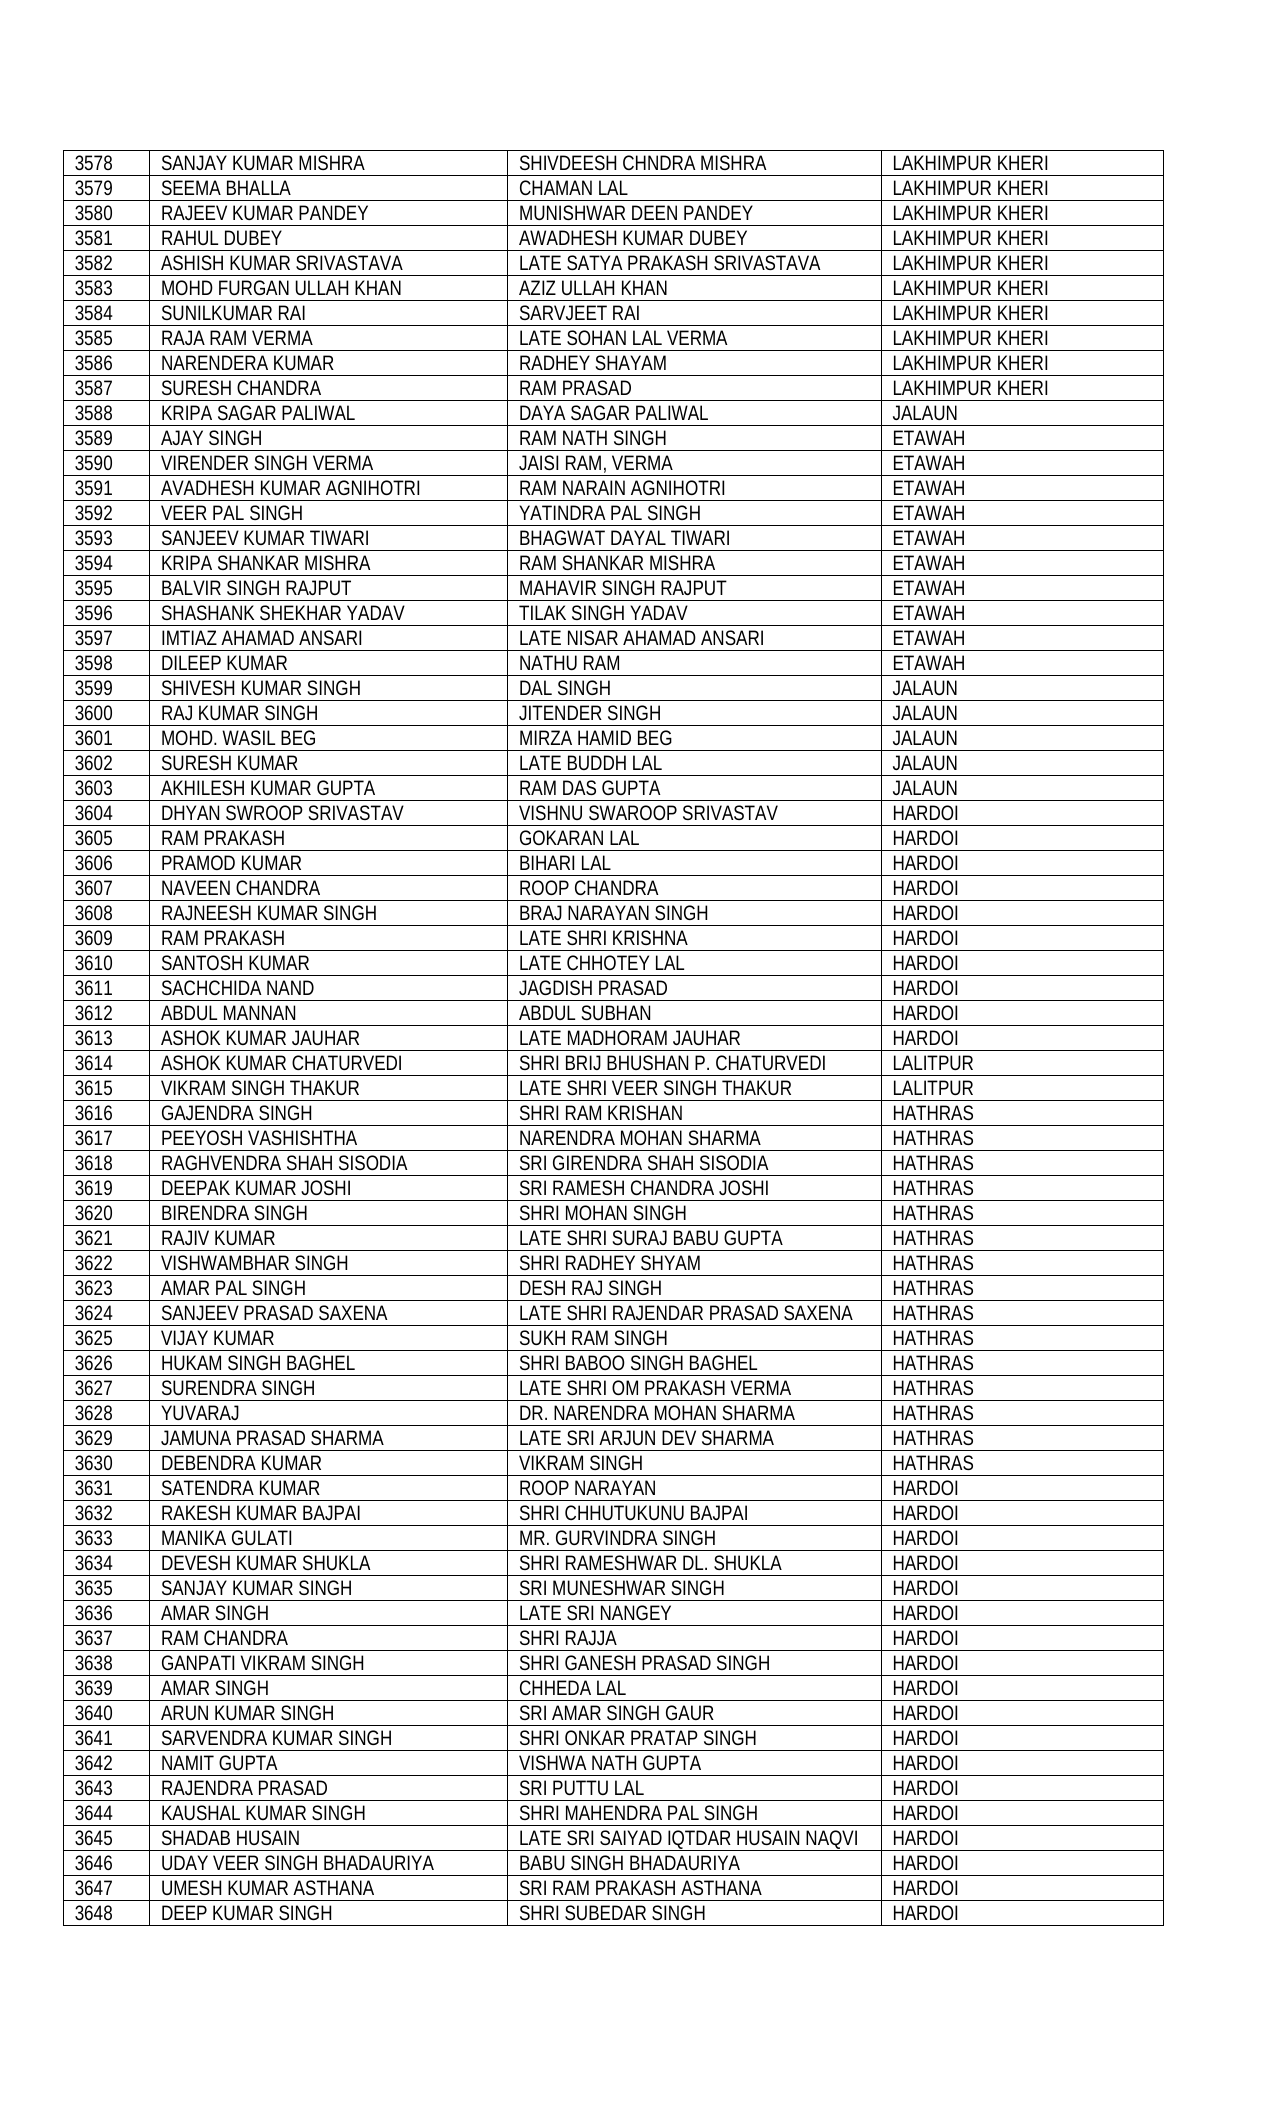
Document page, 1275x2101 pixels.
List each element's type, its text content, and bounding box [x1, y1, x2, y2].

table_cell ETAWAH [882, 651, 1163, 675]
table_cell 3633 [64, 1526, 149, 1550]
table_cell 3582 [64, 251, 149, 275]
table_cell ETAWAH [882, 576, 1163, 600]
table_cell RAM SHANKAR MISHRA [508, 551, 881, 575]
table_cell ASHOK KUMAR CHATURVEDI [150, 1051, 507, 1075]
table_cell 3625 [64, 1326, 149, 1350]
table_cell GAJENDRA SINGH [150, 1101, 507, 1125]
table_cell CHHEDA LAL [508, 1676, 881, 1700]
table_cell ABDUL MANNAN [150, 1001, 507, 1025]
table_cell IMTIAZ AHAMAD ANSARI [150, 626, 507, 650]
table_cell DAYA SAGAR PALIWAL [508, 401, 881, 425]
table_cell LATE SOHAN LAL VERMA [508, 326, 881, 350]
table_cell JALAUN [882, 776, 1163, 800]
table_cell BABU SINGH BHADAURIYA [508, 1851, 881, 1875]
table_cell 3593 [64, 526, 149, 550]
table_cell 3629 [64, 1426, 149, 1450]
table_cell LAKHIMPUR KHERI [882, 376, 1163, 400]
table_cell 3592 [64, 501, 149, 525]
table_cell SHIVESH KUMAR SINGH [150, 676, 507, 700]
table_cell HARDOI [882, 1701, 1163, 1725]
table_cell ETAWAH [882, 601, 1163, 625]
table_cell 3615 [64, 1076, 149, 1100]
table_cell DEVESH KUMAR SHUKLA [150, 1551, 507, 1575]
table_cell SEEMA BHALLA [150, 176, 507, 200]
table_cell VIKRAM SINGH THAKUR [150, 1076, 507, 1100]
table_cell 3628 [64, 1401, 149, 1425]
table_cell HARDOI [882, 1651, 1163, 1675]
table_cell YUVARAJ [150, 1401, 507, 1425]
table_cell SHRI RAJJA [508, 1626, 881, 1650]
table_cell DEEP KUMAR SINGH [150, 1901, 507, 1925]
table_cell RAM NARAIN AGNIHOTRI [508, 476, 881, 500]
table_cell SHRI ONKAR PRATAP SINGH [508, 1726, 881, 1750]
table_cell HATHRAS [882, 1451, 1163, 1475]
table_cell HATHRAS [882, 1176, 1163, 1200]
table_cell RAM NATH SINGH [508, 426, 881, 450]
table_cell 3607 [64, 876, 149, 900]
table_cell SHRI MOHAN SINGH [508, 1201, 881, 1225]
table_cell 3621 [64, 1226, 149, 1250]
table_cell DR. NARENDRA MOHAN SHARMA [508, 1401, 881, 1425]
table_cell 3623 [64, 1276, 149, 1300]
table_cell HATHRAS [882, 1126, 1163, 1150]
table_cell 3610 [64, 951, 149, 975]
table_cell SURENDRA SINGH [150, 1376, 507, 1400]
table_cell 3630 [64, 1451, 149, 1475]
table_cell RAJ KUMAR SINGH [150, 701, 507, 725]
table_cell 3609 [64, 926, 149, 950]
table_cell ROOP NARAYAN [508, 1476, 881, 1500]
table_cell DEBENDRA KUMAR [150, 1451, 507, 1475]
table_cell PEEYOSH VASHISHTHA [150, 1126, 507, 1150]
table_cell 3613 [64, 1026, 149, 1050]
table_cell BALVIR SINGH RAJPUT [150, 576, 507, 600]
table_cell LATE NISAR AHAMAD ANSARI [508, 626, 881, 650]
table_cell NARENDRA MOHAN SHARMA [508, 1126, 881, 1150]
table_cell 3591 [64, 476, 149, 500]
table_cell 3640 [64, 1701, 149, 1725]
table_cell ETAWAH [882, 476, 1163, 500]
table_cell HARDOI [882, 1751, 1163, 1775]
table_cell 3600 [64, 701, 149, 725]
table_cell GOKARAN LAL [508, 826, 881, 850]
table_cell SANJAY KUMAR MISHRA [150, 151, 507, 175]
table_cell 3620 [64, 1201, 149, 1225]
table_cell ASHISH KUMAR SRIVASTAVA [150, 251, 507, 275]
table_cell 3578 [64, 151, 149, 175]
table_cell 3636 [64, 1601, 149, 1625]
table_cell NAVEEN CHANDRA [150, 876, 507, 900]
table_cell 3644 [64, 1801, 149, 1825]
table_cell HARDOI [882, 1576, 1163, 1600]
table_cell 3622 [64, 1251, 149, 1275]
table_cell SACHCHIDA NAND [150, 976, 507, 1000]
table_cell RAM PRAKASH [150, 926, 507, 950]
table_cell LAKHIMPUR KHERI [882, 251, 1163, 275]
table_cell JAMUNA PRASAD SHARMA [150, 1426, 507, 1450]
table_cell 3586 [64, 351, 149, 375]
table_cell 3599 [64, 676, 149, 700]
table_cell SARVJEET RAI [508, 301, 881, 325]
table_cell SHRI GANESH PRASAD SINGH [508, 1651, 881, 1675]
table_cell 3581 [64, 226, 149, 250]
table_cell 3627 [64, 1376, 149, 1400]
table_cell LATE MADHORAM JAUHAR [508, 1026, 881, 1050]
table_cell JALAUN [882, 701, 1163, 725]
table_cell RAGHVENDRA SHAH SISODIA [150, 1151, 507, 1175]
table_cell HARDOI [882, 826, 1163, 850]
table_cell HATHRAS [882, 1201, 1163, 1225]
table_cell HARDOI [882, 1626, 1163, 1650]
table_cell HARDOI [882, 1476, 1163, 1500]
table_cell HARDOI [882, 1676, 1163, 1700]
table_cell MANIKA GULATI [150, 1526, 507, 1550]
table_cell HARDOI [882, 851, 1163, 875]
table_cell RAHUL DUBEY [150, 226, 507, 250]
table_cell HARDOI [882, 1726, 1163, 1750]
table_cell HARDOI [882, 1826, 1163, 1850]
table_cell 3617 [64, 1126, 149, 1150]
table_cell 3598 [64, 651, 149, 675]
table_cell SHRI BABOO SINGH BAGHEL [508, 1351, 881, 1375]
table_cell RADHEY SHAYAM [508, 351, 881, 375]
table_cell MAHAVIR SINGH RAJPUT [508, 576, 881, 600]
table_cell HARDOI [882, 1501, 1163, 1525]
table_cell JALAUN [882, 676, 1163, 700]
table_cell HARDOI [882, 876, 1163, 900]
table_cell AMAR PAL SINGH [150, 1276, 507, 1300]
table_cell VIRENDER SINGH VERMA [150, 451, 507, 475]
table_cell NAMIT GUPTA [150, 1751, 507, 1775]
table_cell SURESH CHANDRA [150, 376, 507, 400]
table_cell HARDOI [882, 1801, 1163, 1825]
table_cell SHRI RADHEY SHYAM [508, 1251, 881, 1275]
table_cell NARENDERA KUMAR [150, 351, 507, 375]
table_cell 3641 [64, 1726, 149, 1750]
table_cell SHRI RAMESHWAR DL. SHUKLA [508, 1551, 881, 1575]
table_cell SHRI BRIJ BHUSHAN P. CHATURVEDI [508, 1051, 881, 1075]
table_cell HARDOI [882, 801, 1163, 825]
table_cell HATHRAS [882, 1151, 1163, 1175]
table_cell SRI PUTTU LAL [508, 1776, 881, 1800]
table_cell AZIZ ULLAH KHAN [508, 276, 881, 300]
table_cell SANJEEV PRASAD SAXENA [150, 1301, 507, 1325]
table_cell 3642 [64, 1751, 149, 1775]
table_cell 3602 [64, 751, 149, 775]
table_cell 3637 [64, 1626, 149, 1650]
table_cell AKHILESH KUMAR GUPTA [150, 776, 507, 800]
table_cell SHIVDEESH CHNDRA MISHRA [508, 151, 881, 175]
table_cell 3585 [64, 326, 149, 350]
table_cell 3601 [64, 726, 149, 750]
table_cell ETAWAH [882, 526, 1163, 550]
table_cell BRAJ NARAYAN SINGH [508, 901, 881, 925]
table_cell NATHU RAM [508, 651, 881, 675]
table_cell AMAR SINGH [150, 1676, 507, 1700]
table_cell 3597 [64, 626, 149, 650]
table_cell SANJEEV KUMAR TIWARI [150, 526, 507, 550]
table_cell VISHNU SWAROOP SRIVASTAV [508, 801, 881, 825]
table_cell 3590 [64, 451, 149, 475]
table_cell LATE CHHOTEY LAL [508, 951, 881, 975]
table_cell AVADHESH KUMAR AGNIHOTRI [150, 476, 507, 500]
table_cell ABDUL SUBHAN [508, 1001, 881, 1025]
table_cell AWADHESH KUMAR DUBEY [508, 226, 881, 250]
table_cell DEEPAK KUMAR JOSHI [150, 1176, 507, 1200]
table_cell SANJAY KUMAR SINGH [150, 1576, 507, 1600]
table_cell LAKHIMPUR KHERI [882, 351, 1163, 375]
table_cell JALAUN [882, 751, 1163, 775]
table_cell HARDOI [882, 1601, 1163, 1625]
table_cell 3584 [64, 301, 149, 325]
table_cell HATHRAS [882, 1251, 1163, 1275]
table_cell HARDOI [882, 926, 1163, 950]
table_cell 3579 [64, 176, 149, 200]
table_cell SRI MUNESHWAR SINGH [508, 1576, 881, 1600]
table_cell 3605 [64, 826, 149, 850]
table_cell ETAWAH [882, 626, 1163, 650]
table_cell RAJA RAM VERMA [150, 326, 507, 350]
table_cell SHRI MAHENDRA PAL SINGH [508, 1801, 881, 1825]
table_cell DESH RAJ SINGH [508, 1276, 881, 1300]
table_cell SUKH RAM SINGH [508, 1326, 881, 1350]
table_cell VISHWA NATH GUPTA [508, 1751, 881, 1775]
table_cell HATHRAS [882, 1301, 1163, 1325]
table_cell 3643 [64, 1776, 149, 1800]
table_cell LAKHIMPUR KHERI [882, 226, 1163, 250]
table_cell SHASHANK SHEKHAR YADAV [150, 601, 507, 625]
table_cell ETAWAH [882, 501, 1163, 525]
table_cell JITENDER SINGH [508, 701, 881, 725]
table_cell RAJIV KUMAR [150, 1226, 507, 1250]
table_cell SHADAB HUSAIN [150, 1826, 507, 1850]
table_cell JALAUN [882, 401, 1163, 425]
table_cell HATHRAS [882, 1101, 1163, 1125]
table_cell HARDOI [882, 1901, 1163, 1925]
table_cell SRI RAMESH CHANDRA JOSHI [508, 1176, 881, 1200]
table_cell MOHD. WASIL BEG [150, 726, 507, 750]
table_cell DAL SINGH [508, 676, 881, 700]
table_cell LATE SHRI SURAJ BABU GUPTA [508, 1226, 881, 1250]
table_cell RAJNEESH KUMAR SINGH [150, 901, 507, 925]
table_cell 3648 [64, 1901, 149, 1925]
table_cell 3612 [64, 1001, 149, 1025]
table_cell HATHRAS [882, 1226, 1163, 1250]
table_cell 3596 [64, 601, 149, 625]
table_cell TILAK SINGH YADAV [508, 601, 881, 625]
table_cell 3639 [64, 1676, 149, 1700]
table_cell 3589 [64, 426, 149, 450]
table_cell 3616 [64, 1101, 149, 1125]
table_cell 3626 [64, 1351, 149, 1375]
table_cell 3634 [64, 1551, 149, 1575]
table_cell 3618 [64, 1151, 149, 1175]
table_cell HARDOI [882, 1876, 1163, 1900]
table_cell SRI GIRENDRA SHAH SISODIA [508, 1151, 881, 1175]
table_cell LALITPUR [882, 1051, 1163, 1075]
table_cell HARDOI [882, 1001, 1163, 1025]
table_cell LAKHIMPUR KHERI [882, 201, 1163, 225]
table_cell ROOP CHANDRA [508, 876, 881, 900]
table_cell LAKHIMPUR KHERI [882, 276, 1163, 300]
table_cell SATENDRA KUMAR [150, 1476, 507, 1500]
table_cell RAM DAS GUPTA [508, 776, 881, 800]
table_cell 3606 [64, 851, 149, 875]
table_cell ETAWAH [882, 551, 1163, 575]
table_cell HATHRAS [882, 1401, 1163, 1425]
table_cell HARDOI [882, 1551, 1163, 1575]
table_cell UDAY VEER SINGH BHADAURIYA [150, 1851, 507, 1875]
table_cell 3608 [64, 901, 149, 925]
table_cell HARDOI [882, 1526, 1163, 1550]
table_cell HARDOI [882, 1851, 1163, 1875]
table_cell HARDOI [882, 1776, 1163, 1800]
table_cell JAGDISH PRASAD [508, 976, 881, 1000]
table_cell HUKAM SINGH BAGHEL [150, 1351, 507, 1375]
table_cell RAJEEV KUMAR PANDEY [150, 201, 507, 225]
table_cell HATHRAS [882, 1326, 1163, 1350]
table_cell LAKHIMPUR KHERI [882, 151, 1163, 175]
table_cell 3645 [64, 1826, 149, 1850]
table_cell CHAMAN LAL [508, 176, 881, 200]
table_cell BIHARI LAL [508, 851, 881, 875]
table_cell 3594 [64, 551, 149, 575]
table_cell 3604 [64, 801, 149, 825]
table_cell PRAMOD KUMAR [150, 851, 507, 875]
table_cell MOHD FURGAN ULLAH KHAN [150, 276, 507, 300]
table_cell HARDOI [882, 901, 1163, 925]
table_cell RAM CHANDRA [150, 1626, 507, 1650]
table_cell VISHWAMBHAR SINGH [150, 1251, 507, 1275]
table_cell YATINDRA PAL SINGH [508, 501, 881, 525]
table_cell LATE SRI NANGEY [508, 1601, 881, 1625]
table_cell MUNISHWAR DEEN PANDEY [508, 201, 881, 225]
table_cell LATE SHRI OM PRAKASH VERMA [508, 1376, 881, 1400]
table_cell LALITPUR [882, 1076, 1163, 1100]
table_cell LAKHIMPUR KHERI [882, 301, 1163, 325]
table_cell ASHOK KUMAR JAUHAR [150, 1026, 507, 1050]
table_cell 3638 [64, 1651, 149, 1675]
table_cell SRI RAM PRAKASH ASTHANA [508, 1876, 881, 1900]
table_cell KRIPA SAGAR PALIWAL [150, 401, 507, 425]
table_cell LATE SHRI VEER SINGH THAKUR [508, 1076, 881, 1100]
table_cell 3587 [64, 376, 149, 400]
table_cell HATHRAS [882, 1376, 1163, 1400]
table_cell VEER PAL SINGH [150, 501, 507, 525]
table_cell LATE SHRI KRISHNA [508, 926, 881, 950]
table_cell SHRI CHHUTUKUNU BAJPAI [508, 1501, 881, 1525]
table_cell VIJAY KUMAR [150, 1326, 507, 1350]
table_cell HATHRAS [882, 1426, 1163, 1450]
table_cell SURESH KUMAR [150, 751, 507, 775]
table_cell DILEEP KUMAR [150, 651, 507, 675]
table_cell HATHRAS [882, 1276, 1163, 1300]
table_cell 3646 [64, 1851, 149, 1875]
table_cell HATHRAS [882, 1351, 1163, 1375]
table_cell 3631 [64, 1476, 149, 1500]
table_cell RAM PRAKASH [150, 826, 507, 850]
table_cell 3580 [64, 201, 149, 225]
table_cell RAJENDRA PRASAD [150, 1776, 507, 1800]
table_cell AJAY SINGH [150, 426, 507, 450]
table_cell MIRZA HAMID BEG [508, 726, 881, 750]
table_cell 3632 [64, 1501, 149, 1525]
table_cell BIRENDRA SINGH [150, 1201, 507, 1225]
table_cell BHAGWAT DAYAL TIWARI [508, 526, 881, 550]
table_cell 3583 [64, 276, 149, 300]
table_cell ARUN KUMAR SINGH [150, 1701, 507, 1725]
table_cell LATE SRI ARJUN DEV SHARMA [508, 1426, 881, 1450]
table_cell LAKHIMPUR KHERI [882, 326, 1163, 350]
table_cell AMAR SINGH [150, 1601, 507, 1625]
table_cell ETAWAH [882, 451, 1163, 475]
table_cell 3635 [64, 1576, 149, 1600]
table_cell 3619 [64, 1176, 149, 1200]
table_cell JAISI RAM, VERMA [508, 451, 881, 475]
table_cell LAKHIMPUR KHERI [882, 176, 1163, 200]
table_cell SRI AMAR SINGH GAUR [508, 1701, 881, 1725]
table_cell GANPATI VIKRAM SINGH [150, 1651, 507, 1675]
table_cell JALAUN [882, 726, 1163, 750]
table_cell HARDOI [882, 951, 1163, 975]
table_cell 3611 [64, 976, 149, 1000]
table_cell SHRI RAM KRISHAN [508, 1101, 881, 1125]
table_cell SHRI SUBEDAR SINGH [508, 1901, 881, 1925]
table_cell KRIPA SHANKAR MISHRA [150, 551, 507, 575]
table_cell HARDOI [882, 976, 1163, 1000]
table_cell UMESH KUMAR ASTHANA [150, 1876, 507, 1900]
table_cell 3588 [64, 401, 149, 425]
table_cell SARVENDRA KUMAR SINGH [150, 1726, 507, 1750]
table_cell 3614 [64, 1051, 149, 1075]
table_cell MR. GURVINDRA SINGH [508, 1526, 881, 1550]
table_cell 3647 [64, 1876, 149, 1900]
table_cell RAM PRASAD [508, 376, 881, 400]
table_cell RAKESH KUMAR BAJPAI [150, 1501, 507, 1525]
table_cell KAUSHAL KUMAR SINGH [150, 1801, 507, 1825]
table_cell LATE SATYA PRAKASH SRIVASTAVA [508, 251, 881, 275]
table_cell SANTOSH KUMAR [150, 951, 507, 975]
table_cell SUNILKUMAR RAI [150, 301, 507, 325]
table_cell HARDOI [882, 1026, 1163, 1050]
table_cell 3624 [64, 1301, 149, 1325]
table_cell ETAWAH [882, 426, 1163, 450]
table_cell LATE BUDDH LAL [508, 751, 881, 775]
table_cell VIKRAM SINGH [508, 1451, 881, 1475]
table_cell LATE SRI SAIYAD IQTDAR HUSAIN NAQVI [508, 1826, 881, 1850]
table_cell LATE SHRI RAJENDAR PRASAD SAXENA [508, 1301, 881, 1325]
table_cell DHYAN SWROOP SRIVASTAV [150, 801, 507, 825]
table_cell 3595 [64, 576, 149, 600]
table_cell 3603 [64, 776, 149, 800]
